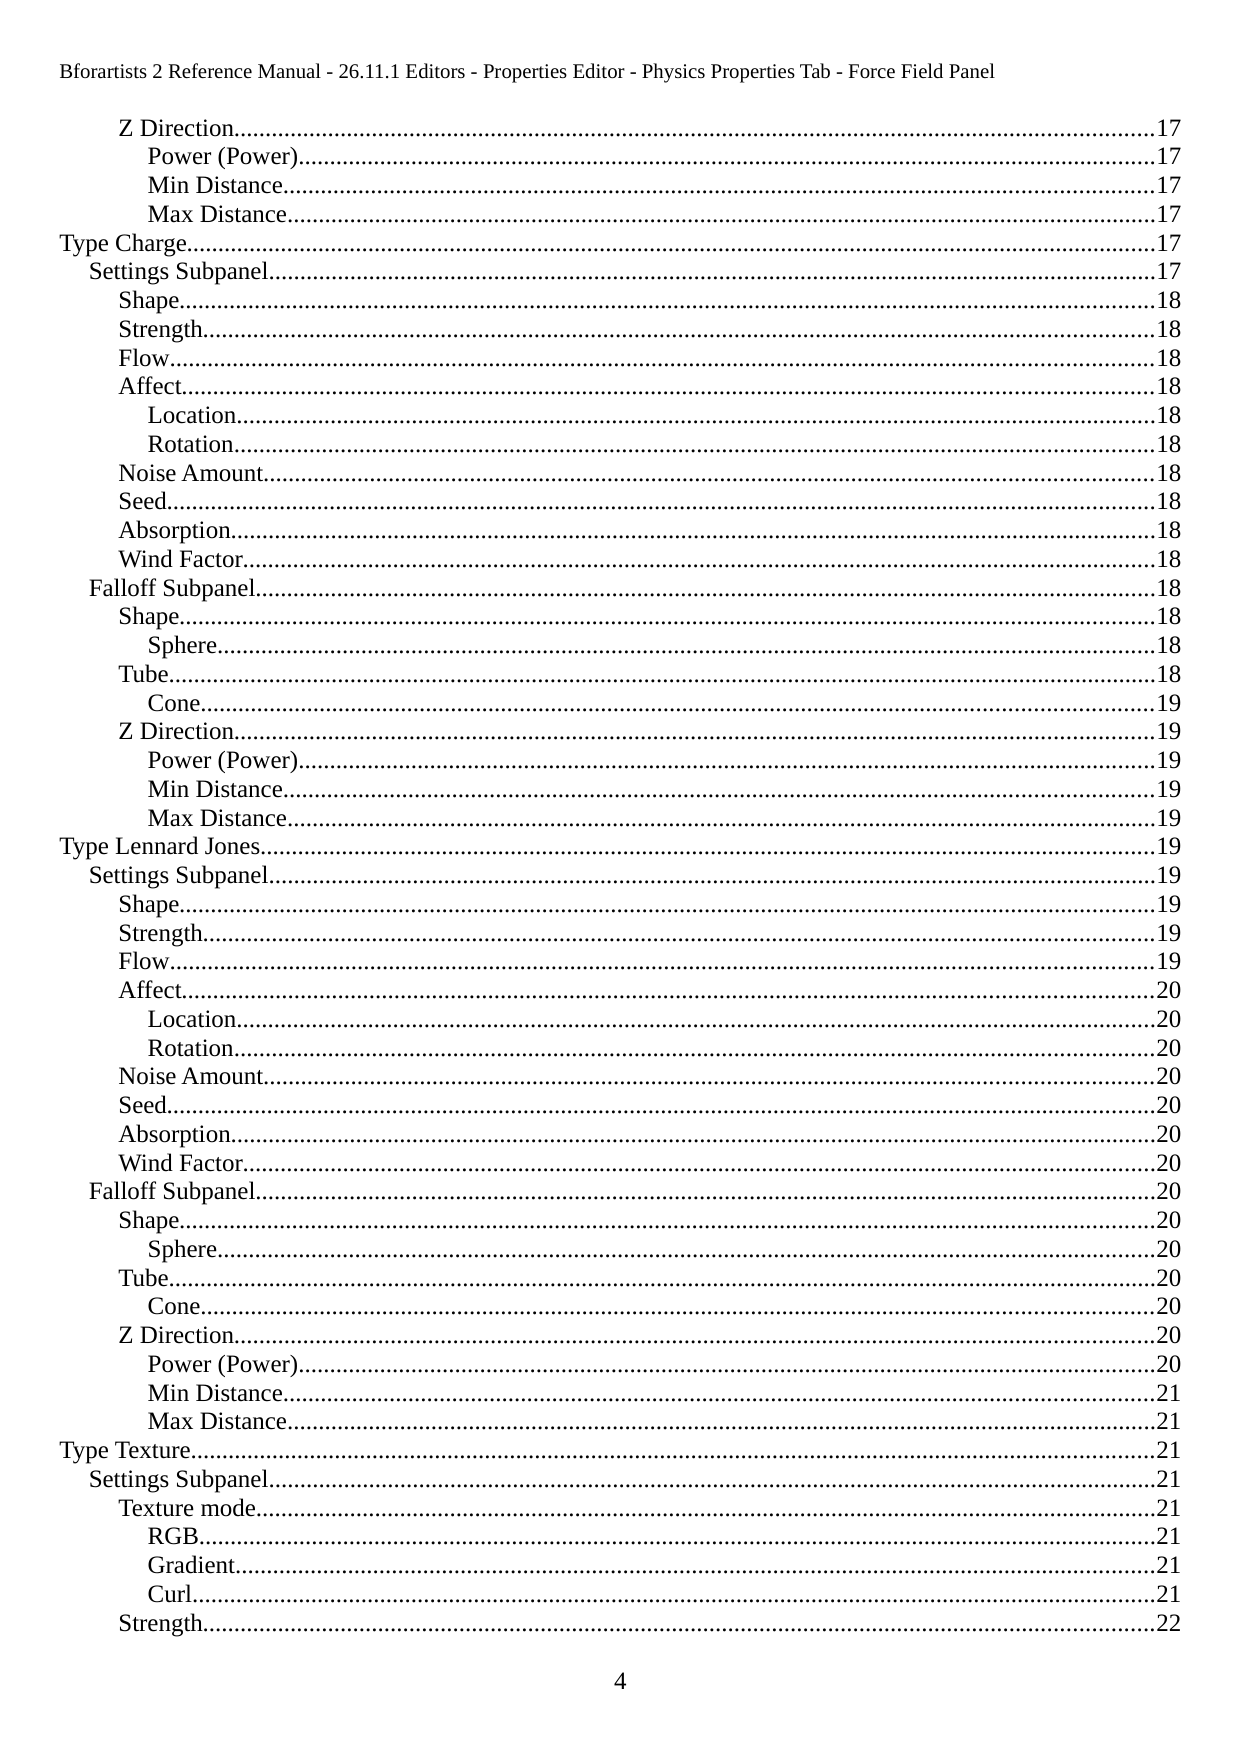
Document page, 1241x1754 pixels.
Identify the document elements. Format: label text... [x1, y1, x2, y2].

text Sphere 20 [147, 1234, 1181, 1263]
text Cone 20 [147, 1291, 1181, 1320]
text Min Distance 19 [147, 774, 1181, 803]
text Settings Subpanel 19 [88, 860, 1181, 889]
text Cone 19 [147, 688, 1181, 716]
text Noise Amount 20 [118, 1061, 1181, 1090]
text Power (Power) 17 [147, 141, 1181, 170]
text Location 20 [147, 1004, 1181, 1033]
text Settings Subpanel 21 [88, 1464, 1181, 1493]
text Z Direction 17 [118, 113, 1181, 141]
text Min Distance 21 [147, 1378, 1181, 1406]
text Location 18 [147, 400, 1181, 429]
text Seed 18 [118, 486, 1181, 515]
text Flow 19 [118, 946, 1181, 975]
text Max Distance 19 [147, 803, 1181, 831]
text Type Charge 17 [59, 228, 1181, 256]
text Gradient 21 [147, 1550, 1181, 1579]
text Z Direction 20 [118, 1320, 1181, 1349]
text Settings Subpanel 17 [88, 256, 1181, 285]
text Strength 18 [118, 314, 1181, 343]
text Affect 20 [118, 975, 1181, 1004]
text Tube 18 [118, 659, 1181, 688]
text Seed 20 [118, 1090, 1181, 1119]
text Shape 19 [118, 889, 1181, 918]
text Shape 18 [118, 601, 1181, 630]
text Strength 22 [118, 1608, 1181, 1636]
text Sphere 18 [147, 630, 1181, 659]
text Min Distance 17 [147, 170, 1181, 199]
text RGB 21 [147, 1521, 1181, 1550]
text Wind Factor 20 [118, 1148, 1181, 1176]
text Power (Power) 20 [147, 1349, 1181, 1378]
text Z Direction 19 [118, 716, 1181, 745]
text Strength 19 [118, 918, 1181, 946]
text Shape 20 [118, 1205, 1181, 1234]
text Curl 21 [147, 1579, 1181, 1608]
text Absorption 18 [118, 515, 1181, 544]
text Shape 18 [118, 285, 1181, 314]
text Max Distance 21 [147, 1406, 1181, 1435]
text Power (Power) 19 [147, 745, 1181, 774]
text Rotation 18 [147, 429, 1181, 458]
text Max Distance 17 [147, 199, 1181, 228]
text Type Lennard Jones 19 [59, 831, 1181, 860]
text Affect 18 [118, 371, 1181, 400]
text Absorption 20 [118, 1119, 1181, 1148]
text Texture mode 21 [118, 1493, 1181, 1521]
text Rotation 20 [147, 1033, 1181, 1061]
text Type Texture 21 [59, 1435, 1181, 1464]
text Flow 18 [118, 343, 1181, 371]
text Noise Amount 18 [118, 458, 1181, 486]
text Falloff Subpanel 20 [88, 1176, 1181, 1205]
text Falloff Subpanel 18 [88, 573, 1181, 601]
text Tube 20 [118, 1263, 1181, 1291]
text Wind Factor 18 [118, 544, 1181, 573]
